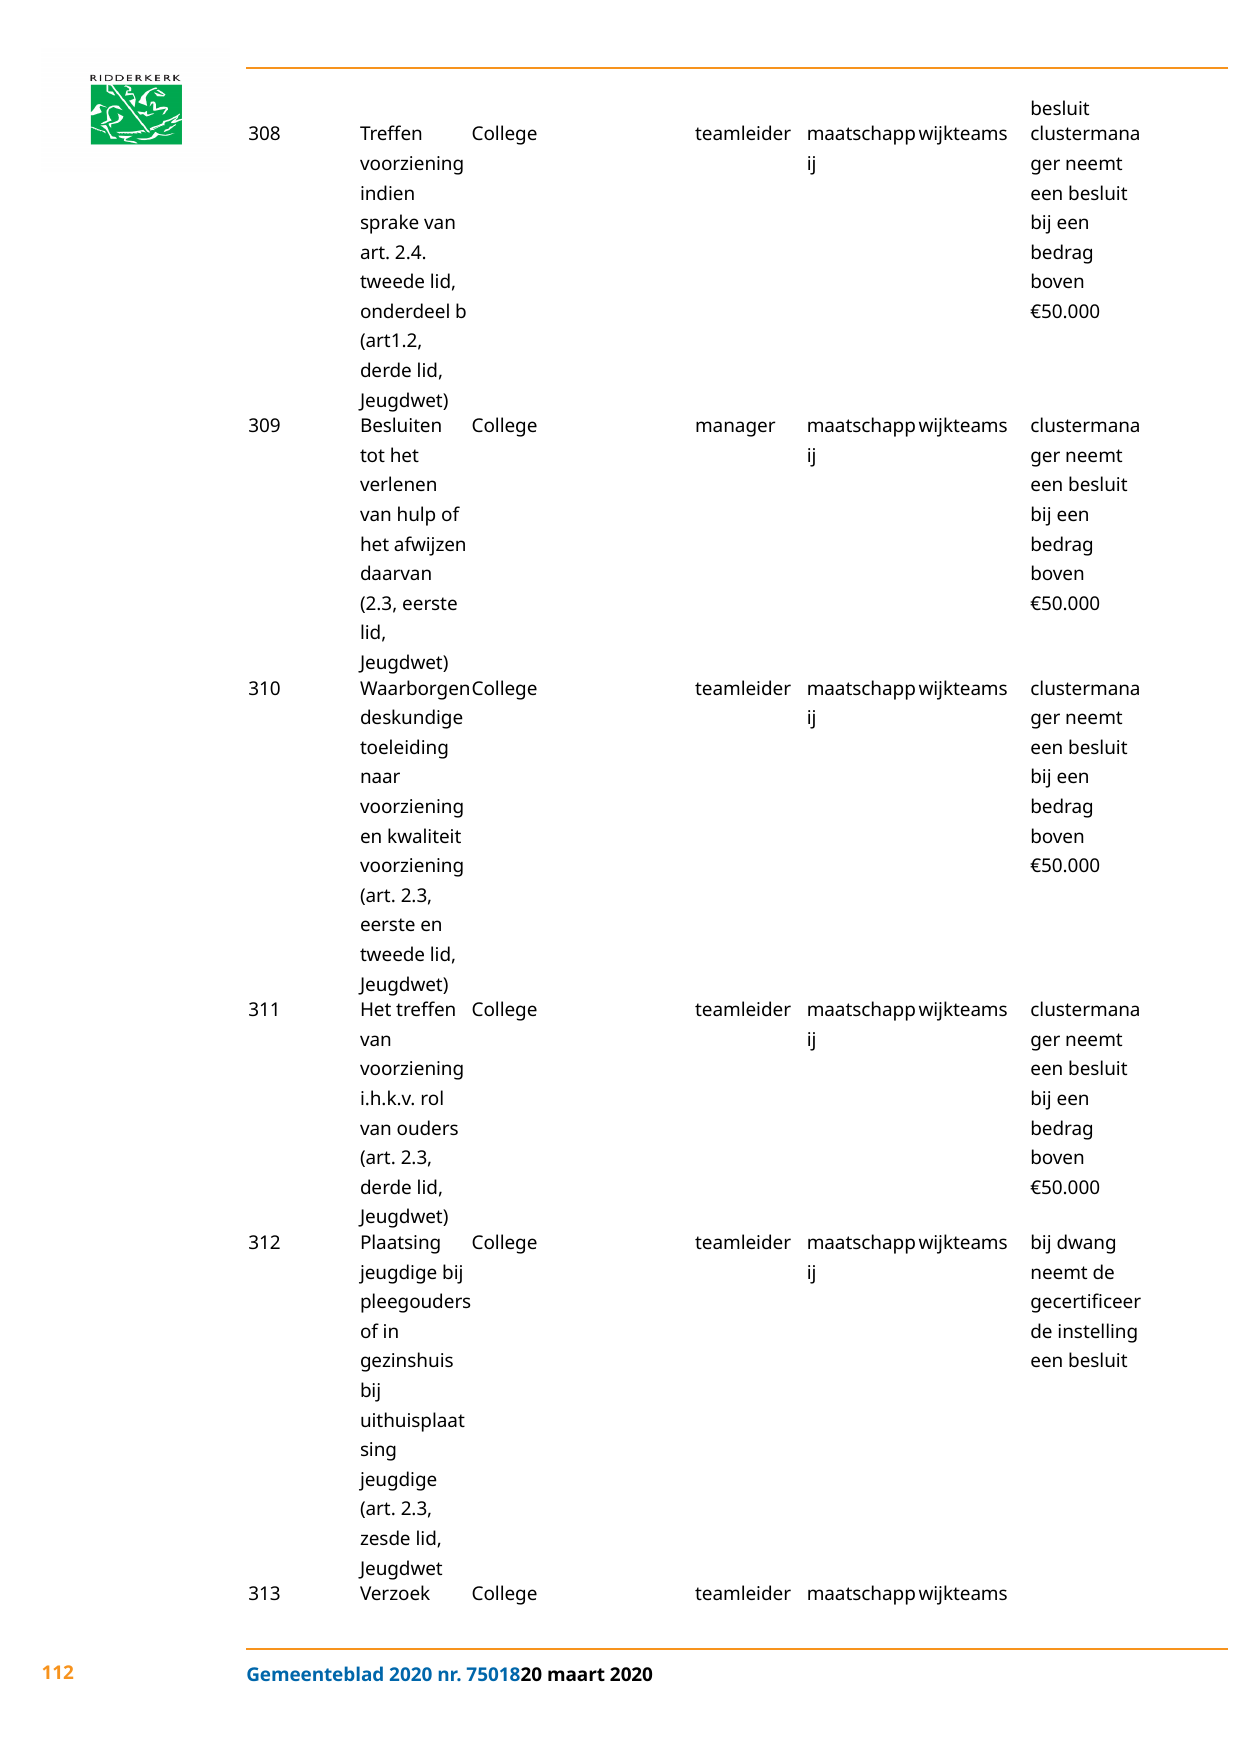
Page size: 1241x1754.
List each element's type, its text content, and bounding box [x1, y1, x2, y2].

table_cell [583, 996, 695, 1229]
table_cell [583, 1229, 695, 1580]
table_cell [583, 1580, 695, 1606]
table_cell Plaatsing jeugdige bij pleegouders of in gezinshuis bij uithuisplaatsing jeugdige (art. 2.3, zesde lid, Jeugdwet [360, 1229, 471, 1580]
table_cell clustermanager neemt een besluit bij een bedrag boven €50.000 [1030, 996, 1152, 1229]
table_cell Waarborgen deskundige toeleiding naar voorziening en kwaliteit voorziening (art. 2.3, eerste en tweede lid, Jeugdwet) [360, 675, 471, 996]
table_cell Het treffen van voorziening i.h.k.v. rol van ouders (art. 2.3, derde lid, Jeugdwet) [360, 996, 471, 1229]
table_cell besluit [1030, 95, 1152, 121]
table_cell maatschapp [807, 1580, 918, 1606]
table_cell [583, 121, 695, 412]
table_cell [583, 95, 695, 121]
table_cell maatschappij [807, 675, 918, 996]
table_cell clustermanager neemt een besluit bij een bedrag boven €50.000 [1030, 675, 1152, 996]
table_cell clustermanager neemt een besluit bij een bedrag boven €50.000 [1030, 121, 1152, 412]
table_cell manager [695, 413, 807, 675]
table_cell 308 [248, 121, 360, 412]
table_cell teamleider [695, 121, 807, 412]
table_cell teamleider [695, 1580, 807, 1606]
table_cell 311 [248, 996, 360, 1229]
table_cell College [471, 1580, 583, 1606]
table_cell Besluiten tot het verlenen van hulp of het afwijzen daarvan (2.3, eerste lid, Jeugdwet) [360, 413, 471, 675]
table_cell [918, 95, 1030, 121]
picture [41, 47, 231, 172]
table_cell maatschappij [807, 1229, 918, 1580]
table_cell College [471, 121, 583, 412]
table_cell 312 [248, 1229, 360, 1580]
table_cell 313 [248, 1580, 360, 1606]
table_cell College [471, 413, 583, 675]
table_cell [583, 675, 695, 996]
table_cell [695, 95, 807, 121]
table_cell [1030, 1580, 1152, 1606]
table_cell College [471, 675, 583, 996]
table_cell Verzoek [360, 1580, 471, 1606]
table_cell maatschappij [807, 121, 918, 412]
table_cell College [471, 1229, 583, 1580]
table_cell College [471, 996, 583, 1229]
table_cell teamleider [695, 996, 807, 1229]
table_cell [471, 95, 583, 121]
table_cell clustermanager neemt een besluit bij een bedrag boven €50.000 [1030, 413, 1152, 675]
table_cell Treffen voorziening indien sprake van art. 2.4. tweede lid, onderdeel b (art1.2, derde lid, Jeugdwet) [360, 121, 471, 412]
table_cell wijkteams [918, 1229, 1030, 1580]
table_cell [360, 95, 471, 121]
table_cell wijkteams [918, 121, 1030, 412]
table_cell teamleider [695, 675, 807, 996]
table_cell 310 [248, 675, 360, 996]
table_cell teamleider [695, 1229, 807, 1580]
table_cell maatschappij [807, 413, 918, 675]
table_cell [583, 413, 695, 675]
table_cell wijkteams [918, 675, 1030, 996]
table_cell [248, 95, 360, 121]
table_cell wijkteams [918, 413, 1030, 675]
table_cell wijkteams [918, 1580, 1030, 1606]
table_cell wijkteams [918, 996, 1030, 1229]
table_cell bij dwang neemt de gecertificeerde instelling een besluit [1030, 1229, 1152, 1580]
table_cell maatschappij [807, 996, 918, 1229]
table_cell 309 [248, 413, 360, 675]
table_cell [807, 95, 918, 121]
